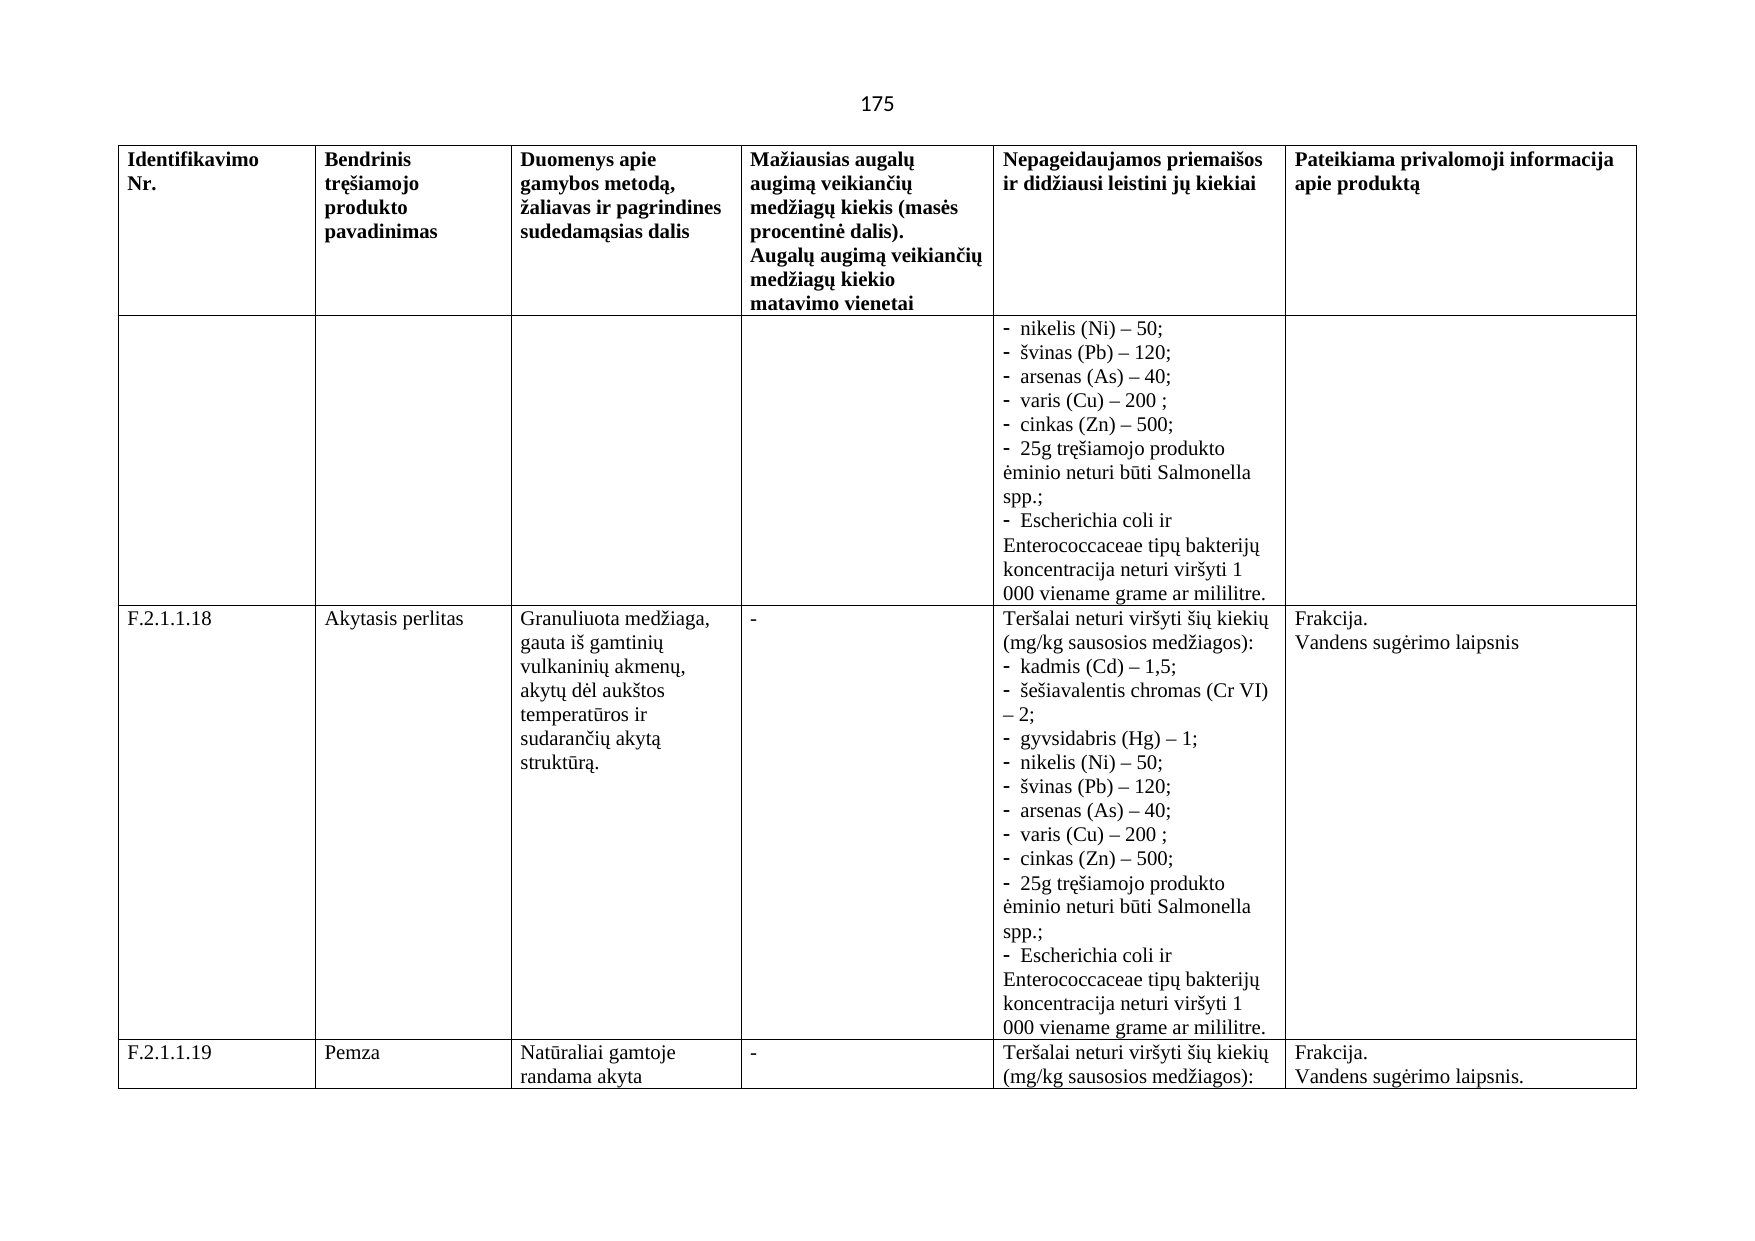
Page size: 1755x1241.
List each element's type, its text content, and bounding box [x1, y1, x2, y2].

table_cell - [742, 606, 993, 1039]
table_header Identifikavimo Nr. [119, 146, 315, 315]
table_cell [119, 316, 315, 605]
table_cell Teršalai neturi viršyti šių kiekių (mg/kg sausosios medžiagos): [994, 1040, 1285, 1088]
table_cell Frakcija. Vandens sugėrimo laipsnis. [1286, 1040, 1636, 1088]
table_cell - [742, 1040, 993, 1088]
table_cell Teršalai neturi viršyti šių kiekių (mg/kg sausosios medžiagos): kadmis (Cd) – 1,5; šešiavalentis chromas (Cr VI) – 2; gyvsidabris (Hg) – 1; nikelis (Ni) – 50; švinas (Pb) – 120; arsenas (As) – 40; varis (Cu) – 200 ; cinkas (Zn) – 500; 25g tręšiamojo produkto ėminio neturi būti Salmonella spp.; Escherichia coli ir Enterococcaceae tipų bakterijų koncentracija neturi viršyti 1 000 viename grame ar mililitre. [994, 606, 1285, 1039]
table_cell Pemza [316, 1040, 511, 1088]
table_header Pateikiama privalomoji informacija apie produktą [1286, 146, 1636, 315]
table_header Nepageidaujamos priemaišos ir didžiausi leistini jų kiekiai [994, 146, 1285, 315]
table_header Duomenys apie gamybos metodą, žaliavas ir pagrindines sudedamąsias dalis [512, 146, 741, 315]
table_cell Natūraliai gamtoje randama akyta [512, 1040, 741, 1088]
table_header Mažiausias augalų augimą veikiančių medžiagų kiekis (masės procentinė dalis). Augalų augimą veikiančių medžiagų kiekio matavimo vienetai [742, 146, 993, 315]
table_cell Granuliuota medžiaga, gauta iš gamtinių vulkaninių akmenų, akytų dėl aukštos temperatūros ir sudarančių akytą struktūrą. [512, 606, 741, 1039]
table_cell F.2.1.1.19 [119, 1040, 315, 1088]
table_cell nikelis (Ni) – 50; švinas (Pb) – 120; arsenas (As) – 40; varis (Cu) – 200 ; cinkas (Zn) – 500; 25g tręšiamojo produkto ėminio neturi būti Salmonella spp.; Escherichia coli ir Enterococcaceae tipų bakterijų koncentracija neturi viršyti 1 000 viename grame ar mililitre. [994, 316, 1285, 605]
table_cell [1286, 316, 1636, 605]
table_cell F.2.1.1.18 [119, 606, 315, 1039]
table_cell Akytasis perlitas [316, 606, 511, 1039]
table_header Bendrinis tręšiamojo produkto pavadinimas [316, 146, 511, 315]
table_cell - [742, 316, 993, 605]
table_cell [316, 316, 511, 605]
table_cell Frakcija. Vandens sugėrimo laipsnis [1286, 606, 1636, 1039]
table_cell [512, 316, 741, 605]
